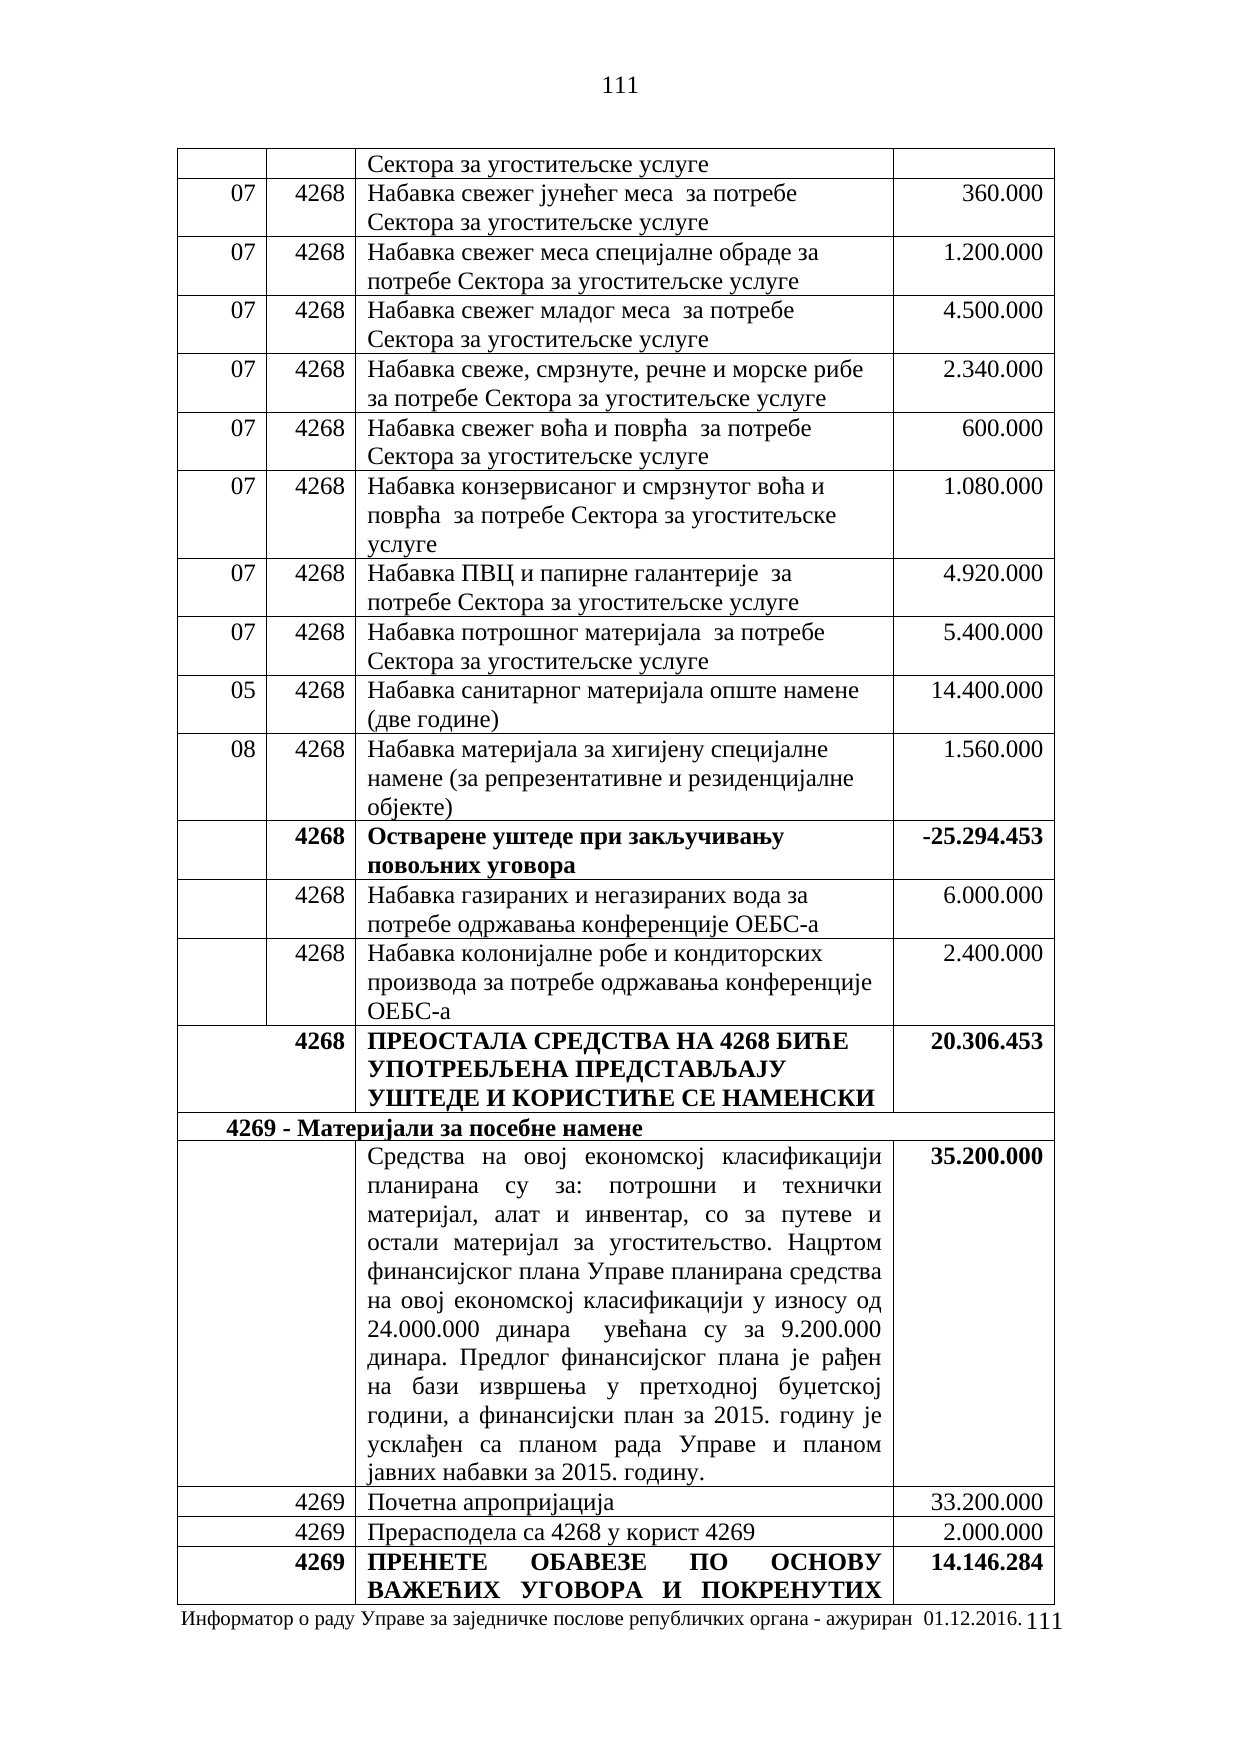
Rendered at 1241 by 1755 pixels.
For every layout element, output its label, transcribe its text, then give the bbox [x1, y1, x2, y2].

table_cell 07 [178, 617, 266, 674]
table_cell Сектора за угоститељске услуге [356, 149, 893, 177]
table_cell 4.500.000 [894, 296, 1054, 353]
table_cell Набавка газираних и негазираних вода за потребе одржавања конференције ОЕБС-а [356, 880, 893, 937]
table_cell 4268 [267, 676, 355, 733]
table_cell Набавка санитарног материјала опште намене (две године) [356, 676, 893, 733]
table_cell ПРЕНЕТЕ ОБАВЕЗЕ ПО ОСНОВУ ВАЖЕЋИХ УГОВОРА И ПОКРЕНУТИХ [356, 1547, 893, 1604]
table_cell 4268 [267, 296, 355, 353]
table_cell 4268 [267, 734, 355, 820]
table_cell 360.000 [894, 179, 1054, 236]
table_cell Остварене уштеде при закључивању повољних уговора [356, 821, 893, 879]
table_cell 600.000 [894, 413, 1054, 470]
table_cell Набавка конзервисаног и смрзнутог воћа и поврћа за потребе Сектора за угоститељске услуге [356, 471, 893, 557]
table_cell 4268 [267, 413, 355, 470]
table_cell Прерасподела са 4268 у корист 4269 [356, 1517, 893, 1546]
table_cell 4268 [267, 880, 355, 937]
table_cell ПРЕОСТАЛА СРЕДСТВА НА 4268 БИЋЕ УПОТРЕБЉЕНА ПРЕДСТАВЉАЈУ УШТЕДЕ И КОРИСТИЋЕ СЕ НАМЕНСКИ [356, 1026, 893, 1112]
table_cell 4268 [267, 471, 355, 557]
table_cell 2.000.000 [894, 1517, 1054, 1546]
table_cell 07 [178, 296, 266, 353]
table_cell -25.294.453 [894, 821, 1054, 879]
table_cell Почетна апропријација [356, 1487, 893, 1516]
table_cell 4268 [267, 354, 355, 412]
table_cell Набавка свежег меса специјалне обраде за потребе Сектора за угоститељске услуге [356, 237, 893, 294]
table_cell 4269 [178, 1547, 355, 1604]
table_cell 07 [178, 354, 266, 412]
table_cell 2.340.000 [894, 354, 1054, 412]
table_cell 20.306.453 [894, 1026, 1054, 1112]
table_cell 4268 [267, 237, 355, 294]
table_cell 4268 [267, 559, 355, 616]
table_cell Набавка материјала за хигијену специјалне намене (за репрезентативне и резиденцијалне објекте) [356, 734, 893, 820]
table_cell 07 [178, 471, 266, 557]
table_cell 4268 [178, 1026, 355, 1112]
table_cell Набавка свежег воћа и поврћа за потребе Сектора за угоститељске услуге [356, 413, 893, 470]
table_cell 1.080.000 [894, 471, 1054, 557]
table_cell 14.146.284 [894, 1547, 1054, 1604]
table_cell 4268 [267, 617, 355, 674]
table_cell 07 [178, 559, 266, 616]
table_cell 1.200.000 [894, 237, 1054, 294]
table_cell Набавка потрошног материјала за потребе Сектора за угоститељске услуге [356, 617, 893, 674]
table_cell [178, 939, 266, 1025]
table_cell 33.200.000 [894, 1487, 1054, 1516]
table_cell Набавка колонијалне робе и кондиторских производа за потребе одржавања конференције ОЕБС-а [356, 939, 893, 1025]
table_cell [178, 880, 266, 937]
table_cell [178, 149, 266, 177]
table_cell 2.400.000 [894, 939, 1054, 1025]
table_cell [267, 149, 355, 177]
table_cell Средства на овој економској класификацији планирана су за: потрошни и технички материјал, алат и инвентар, со за путеве и остали материјал за угоститељство. Нацртом финансијског плана Управе планирана средства на овој економској класификацији у износу од 24.000.000 динара увећана су за 9.200.000 динара. Предлог финансијског плана је рађен на бази извршења у претходној буџетској години, а финансијски план за 2015. годину је усклађен са планом рада Управе и планом јавних набавки за 2015. годину. [356, 1141, 893, 1486]
table_cell 1.560.000 [894, 734, 1054, 820]
table_cell 07 [178, 237, 266, 294]
table_cell 5.400.000 [894, 617, 1054, 674]
table_cell 07 [178, 179, 266, 236]
table_cell 14.400.000 [894, 676, 1054, 733]
table_cell 4269 - Материјали за посебне намене [178, 1113, 1054, 1140]
table_cell 4268 [267, 179, 355, 236]
table_cell 4269 [178, 1517, 355, 1546]
table_cell 4268 [267, 821, 355, 879]
table_cell 4268 [267, 939, 355, 1025]
table_cell 6.000.000 [894, 880, 1054, 937]
table_cell 35.200.000 [894, 1141, 1054, 1486]
table_cell 07 [178, 413, 266, 470]
table_cell [894, 149, 1054, 177]
table_cell 4269 [178, 1487, 355, 1516]
table_cell Набавка свежег младог меса за потребе Сектора за угоститељске услуге [356, 296, 893, 353]
table_cell Набавка свежег јунећег меса за потребе Сектора за угоститељске услуге [356, 179, 893, 236]
table_cell 4.920.000 [894, 559, 1054, 616]
table_cell 05 [178, 676, 266, 733]
table_cell [178, 821, 266, 879]
table_cell [178, 1141, 355, 1486]
table_cell 08 [178, 734, 266, 820]
table_cell Набавка ПВЦ и папирне галантерије за потребе Сектора за угоститељске услуге [356, 559, 893, 616]
table_cell Набавка свеже, смрзнуте, речне и морске рибе за потребе Сектора за угоститељске услуге [356, 354, 893, 412]
